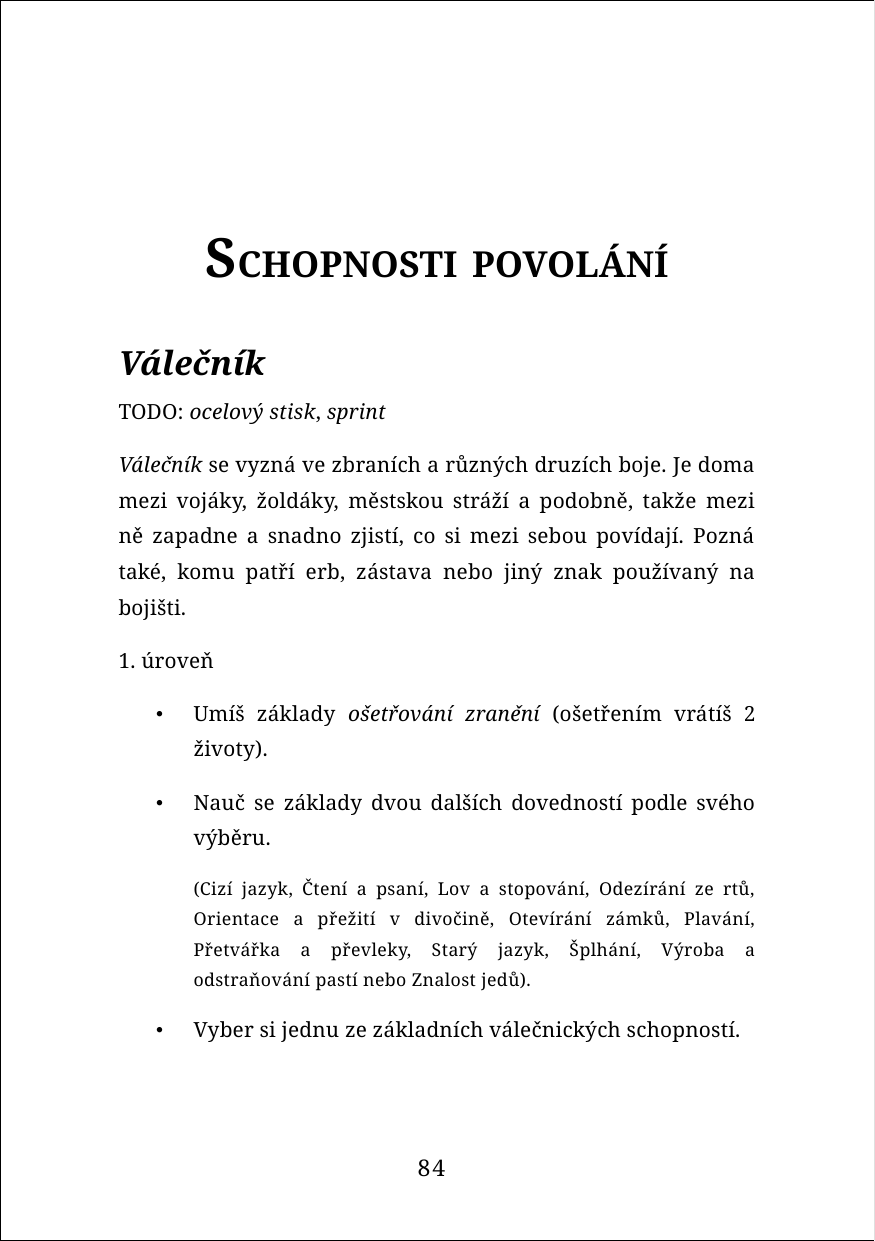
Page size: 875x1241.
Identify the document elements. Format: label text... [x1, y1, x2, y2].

text TODO: ocelový stisk, sprint [118, 397, 756, 426]
list Vyber si jednu ze základních válečnických schopností. [156, 1015, 756, 1043]
list Umíš základy ošetřování zranění (ošetřením vrátíš 2 životy). [156, 699, 756, 763]
text Válečník se vyzná ve zbraních a různých druzích boje. Je doma mezi vojáky, žoldáky, městskou stráží a podobně, takže mezi ně zapadne a snadno zjistí, co si mezi sebou povídají. Pozná také, komu patří erb, zástava nebo jiný znak používaný na bojišti. [118, 451, 756, 621]
text 1. úroveň [118, 646, 756, 674]
subtitle Schopnosti povolání [118, 219, 756, 293]
subtitle Válečník [118, 340, 756, 386]
list Nauč se základy dvou dalších dovedností podle svého výběru. [156, 788, 756, 852]
list (Cizí jazyk, Čtení a psaní, Lov a stopování, Odezírání ze rtů, Orientace a přežití v divočině, Otevírání zámků, Plavání, Přetvářka a převleky, Starý jazyk, Šplhání, Výroba a odstraňování pastí nebo Znalost jedů). [156, 877, 756, 991]
